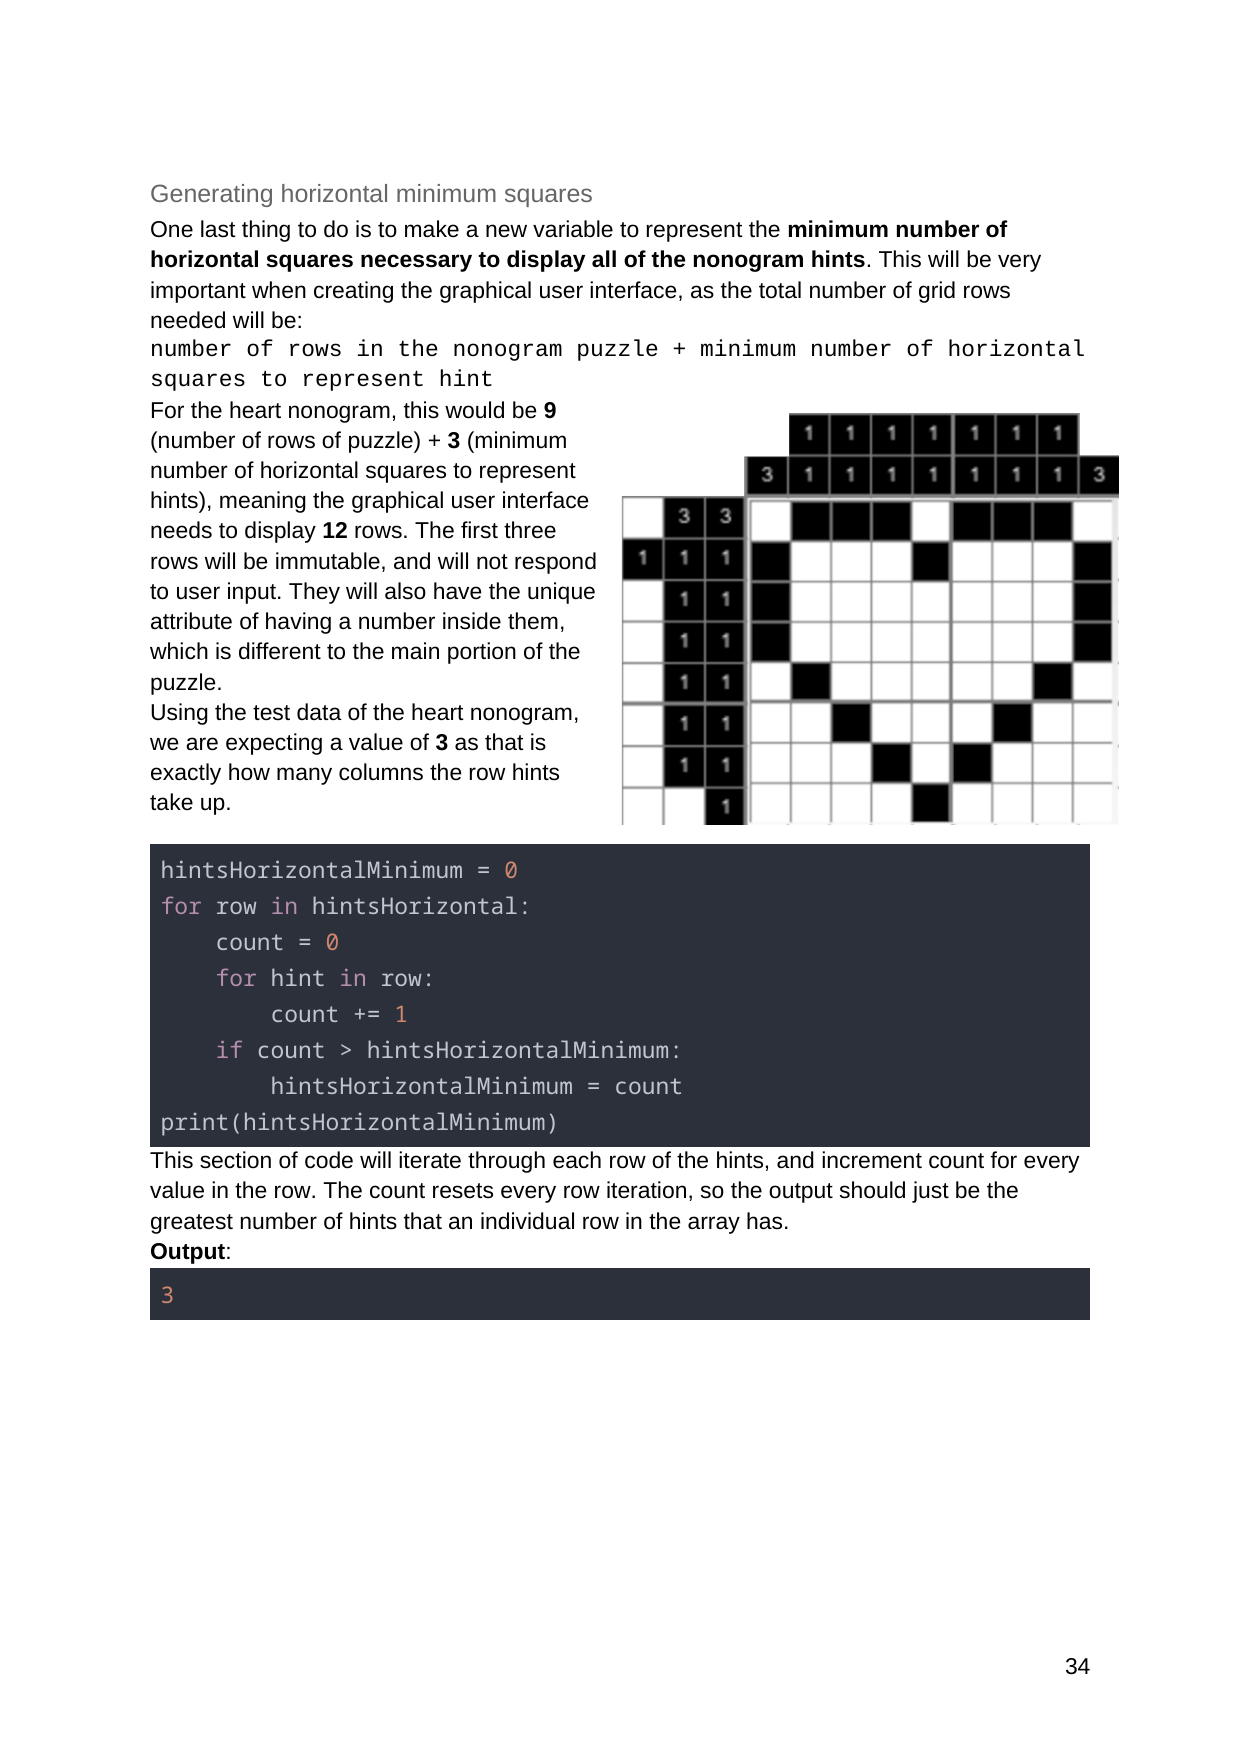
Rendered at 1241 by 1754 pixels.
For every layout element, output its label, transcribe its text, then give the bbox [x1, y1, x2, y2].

table_header 3 [150, 1268, 1090, 1320]
text For the heart nonogram, this would be 9 (number of rows of puzzle) + 3 (minimum number of horizontal squares to represent hints), meaning the graphical user interface needs to display 12 rows. The first three rows will be immutable, and will not respond to user input. They will also have the unique attribute of having a number inside them, which is different to the main portion of the puzzle. [150, 397, 1090, 695]
text Output: [150, 1238, 1090, 1264]
subtitle Generating horizontal minimum squares [150, 179, 1090, 208]
table_header hintsHorizontalMinimum = 0 for row in hintsHorizontal: count = 0 for hint in row: count += 1 if count > hintsHorizontalMinimum: hintsHorizontalMinimum = count print(hintsHorizontalMinimum) [150, 844, 1090, 1147]
text This section of code will iterate through each row of the hints, and increment count for every value in the row. The count resets every row iteration, so the output should just be the greatest number of hints that an individual row in the array has. [150, 1147, 1090, 1234]
text number of rows in the nonogram puzzle + minimum number of horizontal squares to represent hint [150, 337, 1090, 393]
text Using the test data of the heart nonogram, we are expecting a value of 3 as that is exactly how many columns the row hints take up. [150, 699, 621, 816]
text One last thing to do is to make a new variable to represent the minimum number of horizontal squares necessary to display all of the nonogram hints. This will be very important when creating the graphical user interface, as the total number of grid rows needed will be: [150, 216, 1090, 333]
picture [621, 413, 1119, 825]
